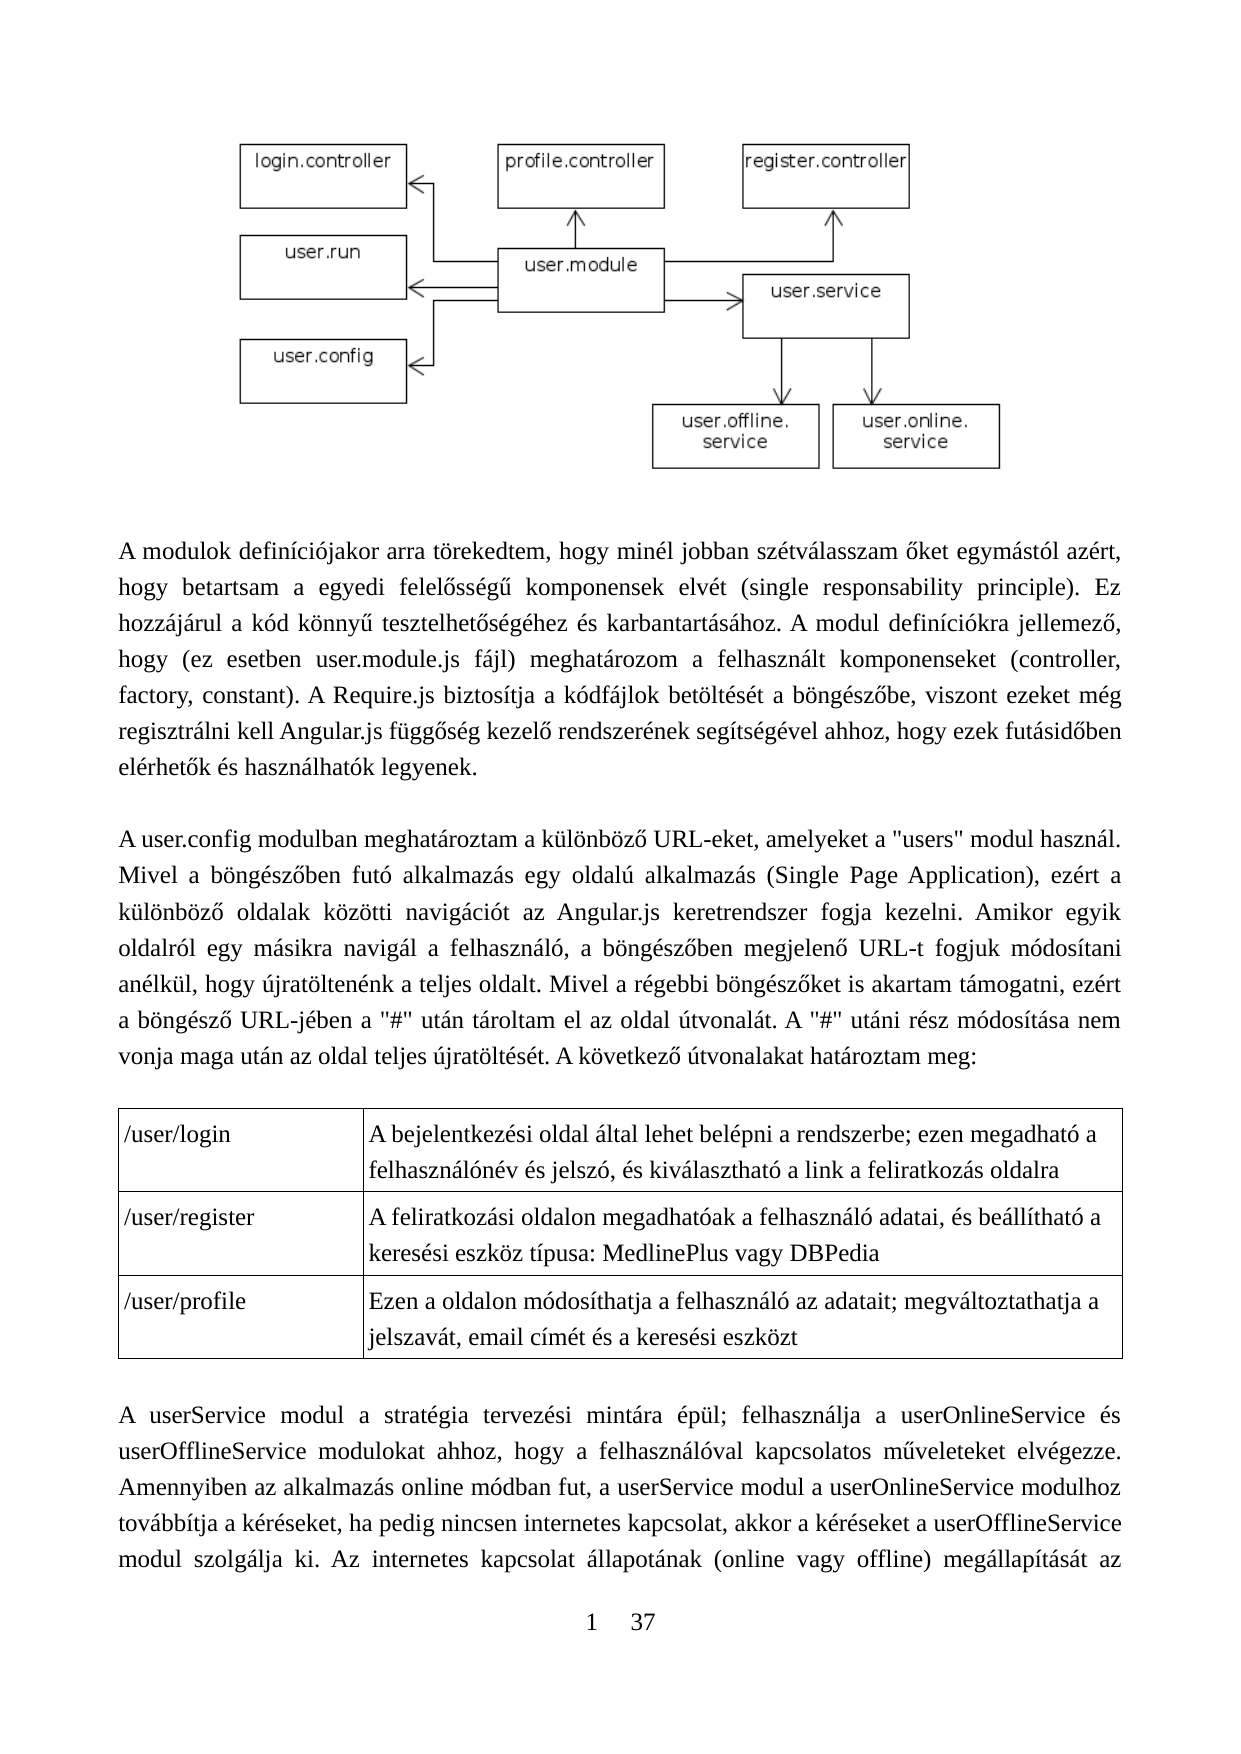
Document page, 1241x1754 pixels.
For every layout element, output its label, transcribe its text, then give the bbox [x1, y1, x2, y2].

table_cell /user/register [119, 1192, 363, 1275]
table_header A bejelentkezési oldal által lehet belépni a rendszerbe; ezen megadható a felhasználónév és jelszó, és kiválasztható a link a feliratkozás oldalra [364, 1109, 1122, 1191]
picture [214, 118, 1026, 495]
table_header /user/login [119, 1109, 363, 1191]
table_cell Ezen a oldalon módosíthatja a felhasználó az adatait; megváltoztathatja a jelszavát, email címét és a keresési eszközt [364, 1276, 1122, 1358]
subtitle A user.config modulban meghatároztam a különböző URL-eket, amelyeket a "users" modul használ. Mivel a böngészőben futó alkalmazás egy oldalú alkalmazás (Single Page Application), ezért a különböző oldalak közötti navigációt az Angular.js keretrendszer fogja kezelni. Amikor egyik oldalról egy másikra navigál a felhasználó, a böngészőben megjelenő URL-t fogjuk módosítani anélkül, hogy újratöltenénk a teljes oldalt. Mivel a régebbi böngészőket is akartam támogatni, ezért a böngésző URL-jében a "#" után tároltam el az oldal útvonalát. A "#" utáni rész módosítása nem vonja maga után az oldal teljes újratöltését. A következő útvonalakat határoztam meg: [118, 819, 1122, 1071]
table_cell A feliratkozási oldalon megadhatóak a felhasználó adatai, és beállítható a keresési eszköz típusa: MedlinePlus vagy DBPedia [364, 1192, 1122, 1275]
subtitle A userService modul a stratégia tervezési mintára épül; felhasználja a userOnlineService és userOfflineService modulokat ahhoz, hogy a felhasználóval kapcsolatos műveleteket elvégezze. Amennyiben az alkalmazás online módban fut, a userService modul a userOnlineService modulhoz továbbítja a kéréseket, ha pedig nincsen internetes kapcsolat, akkor a kéréseket a userOfflineService modul szolgálja ki. Az internetes kapcsolat állapotának (online vagy offline) megállapítását az [118, 1394, 1122, 1575]
subtitle A modulok definíciójakor arra törekedtem, hogy minél jobban szétválasszam őket egymástól azért, hogy betartsam a egyedi felelősségű komponensek elvét (single responsability principle). Ez hozzájárul a kód könnyű tesztelhetőségéhez és karbantartásához. A modul definíciókra jellemező, hogy (ez esetben user.module.js fájl) meghatározom a felhasznált komponenseket (controller, factory, constant). A Require.js biztosítja a kódfájlok betöltését a böngészőbe, viszont ezeket még regisztrálni kell Angular.js függőség kezelő rendszerének segítségével ahhoz, hogy ezek futásidőben elérhetők és használhatók legyenek. [118, 531, 1122, 783]
table_cell /user/profile [119, 1276, 363, 1358]
